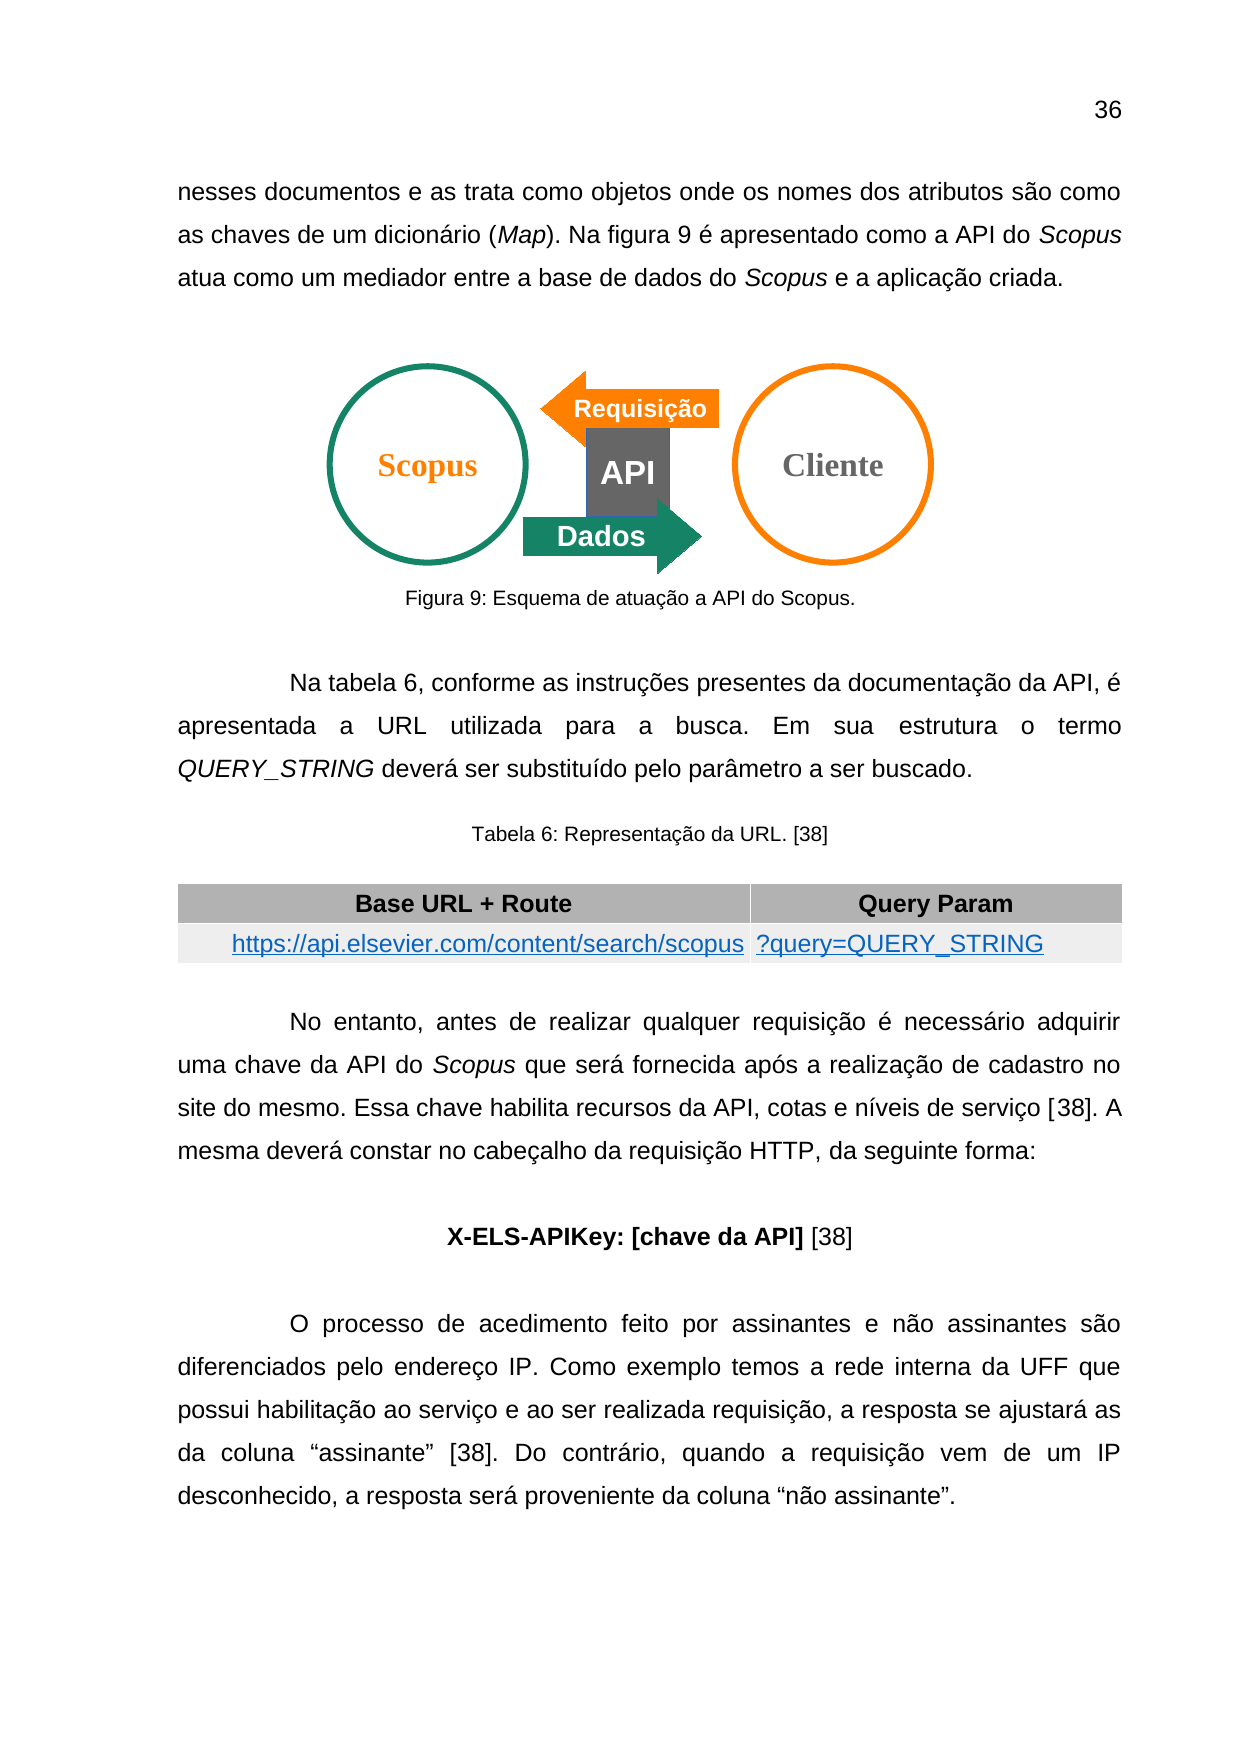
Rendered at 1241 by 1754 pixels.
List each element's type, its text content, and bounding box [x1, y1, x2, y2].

text Figura 9: Esquema de atuação a API do Scopus. [327, 391, 934, 610]
text O processo de acedimento feito por assinantes e não assinantes são diferenciados pelo endereço IP. Como exemplo temos a rede interna da UFF que possui habilitação ao serviço e ao ser realizada requisição, a resposta se ajustará as da coluna “assinante” [38]. Do contrário, quando a requisição vem de um IP desconhecido, a resposta será proveniente da coluna “não assinante”. [177, 1308, 1122, 1510]
table_header Query Param [751, 884, 1122, 923]
table_header Base URL + Route [178, 884, 750, 923]
table_cell https://api.elsevier.com/content/search/scopus [178, 924, 750, 963]
text X-ELS-APIKey: [chave da API] [38] [177, 1222, 1122, 1251]
text nesses documentos e as trata como objetos onde os nomes dos atributos são como as chaves de um dicionário (Map). Na figura 9 é apresentado como a API do Scopus atua como um mediador entre a base de dados do Scopus e a aplicação criada. [177, 177, 1122, 292]
text No entanto, antes de realizar qualquer requisição é necessário adquirir uma chave da API do Scopus que será fornecida após a realização de cadastro no site do mesmo. Essa chave habilita recursos da API, cotas e níveis de serviço [38]. A mesma deverá constar no cabeçalho da requisição HTTP, da seguinte forma: [177, 1007, 1122, 1165]
text Na tabela 6, conforme as instruções presentes da documentação da API, é apresentada a URL utilizada para a busca. Em sua estrutura o termo QUERY_STRING deverá ser substituído pelo parâmetro a ser buscado. [177, 667, 1122, 782]
table_cell ?query=QUERY_STRING [751, 924, 1122, 963]
text Tabela 6: Representação da URL. [38] [177, 822, 1122, 846]
